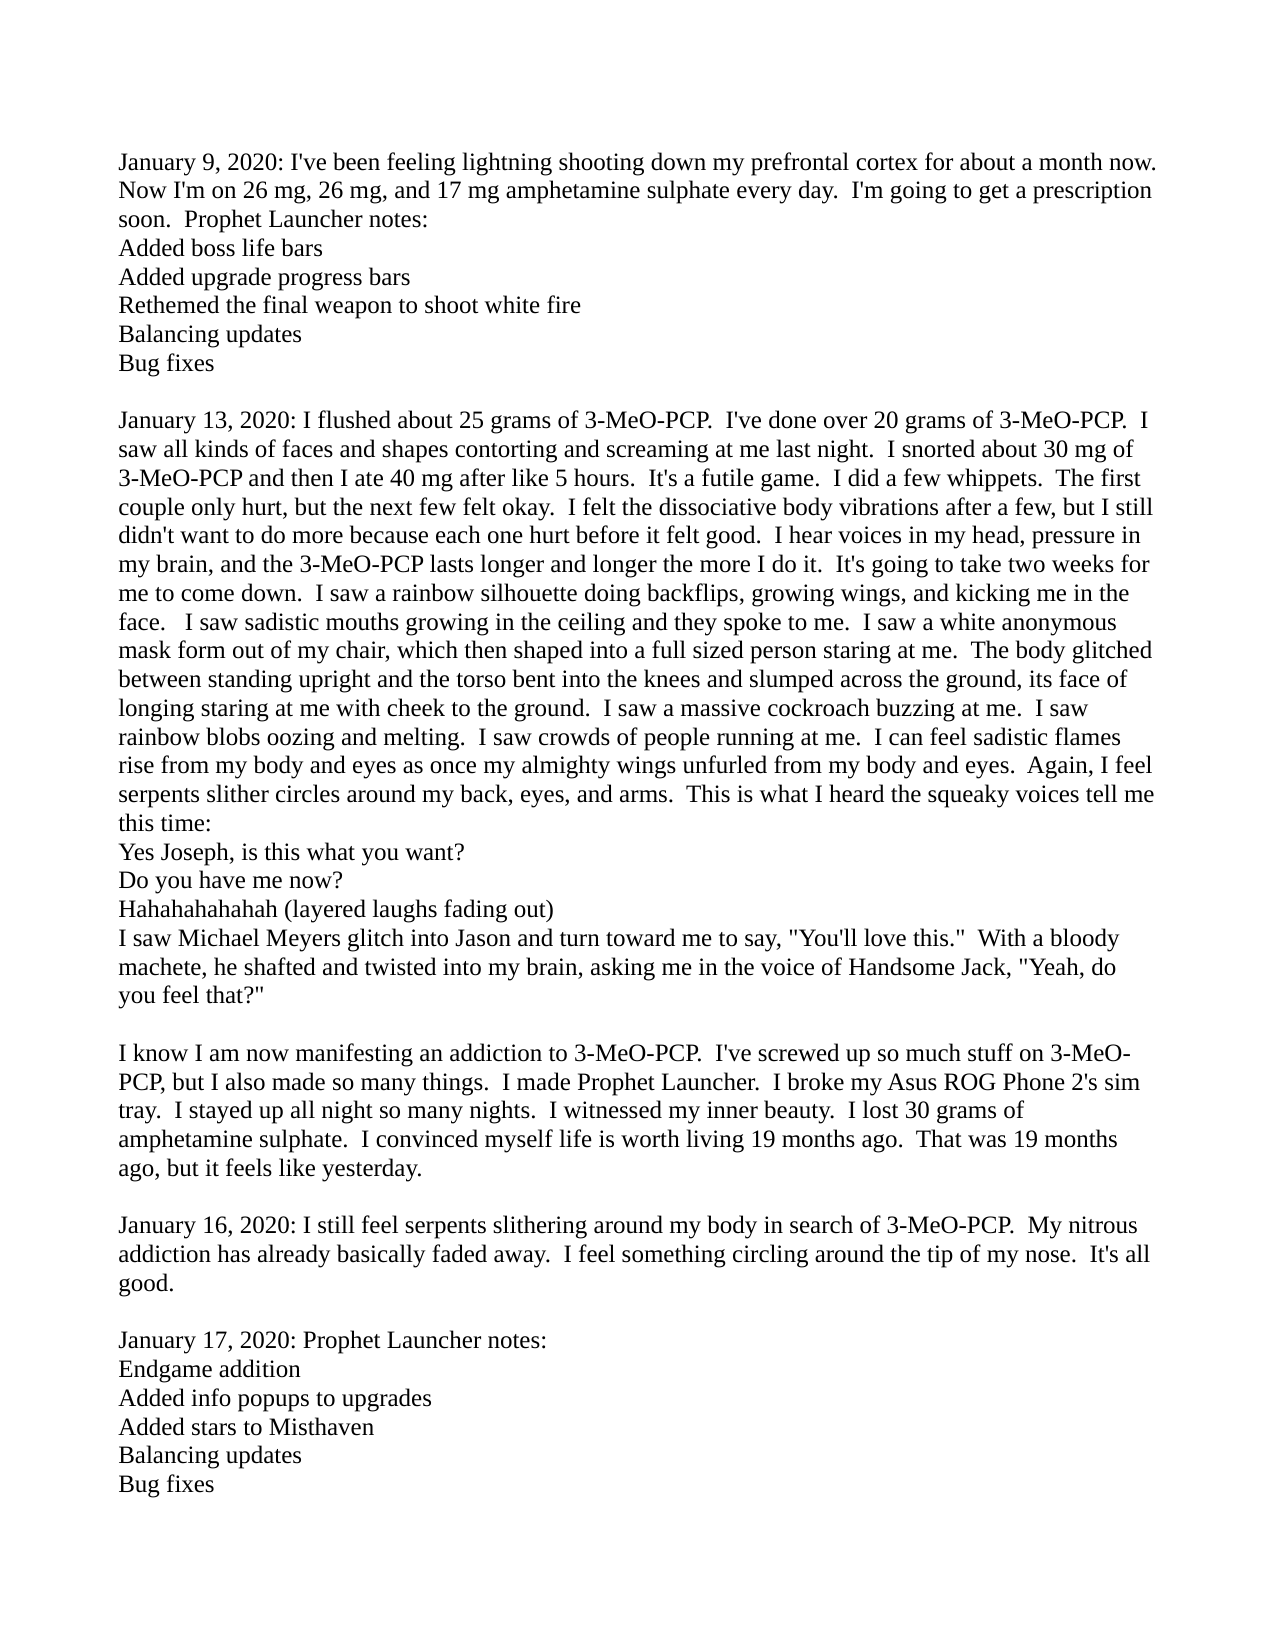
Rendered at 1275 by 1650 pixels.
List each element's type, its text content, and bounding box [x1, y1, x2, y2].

text Added upgrade progress bars [118, 262, 1157, 291]
text Rethemed the final weapon to shoot white fire [118, 291, 1157, 319]
text Do you have me now? [118, 866, 1157, 894]
text January 13, 2020: I flushed about 25 grams of 3-MeO-PCP. I've done over 20 grams of 3-MeO-PCP. I saw all kinds of faces and shapes contorting and screaming at me last night. I snorted about 30 mg of 3-MeO-PCP and then I ate 40 mg after like 5 hours. It's a futile game. I did a few whippets. The first couple only hurt, but the next few felt okay. I felt the dissociative body vibrations after a few, but I still didn't want to do more because each one hurt before it felt good. I hear voices in my head, pressure in my brain, and the 3-MeO-PCP lasts longer and longer the more I do it. It's going to take two weeks for me to come down. I saw a rainbow silhouette doing backflips, growing wings, and kicking me in the face. I saw sadistic mouths growing in the ceiling and they spoke to me. I saw a white anonymous mask form out of my chair, which then shaped into a full sized person staring at me. The body glitched between standing upright and the torso bent into the knees and slumped across the ground, its face of longing staring at me with cheek to the ground. I saw a massive cockroach buzzing at me. I saw rainbow blobs oozing and melting. I saw crowds of people running at me. I can feel sadistic flames rise from my body and eyes as once my almighty wings unfurled from my body and eyes. Again, I feel serpents slither circles around my back, eyes, and arms. This is what I heard the squeaky voices tell me this time: [118, 406, 1157, 837]
text January 16, 2020: I still feel serpents slithering around my body in search of 3-MeO-PCP. My nitrous addiction has already basically faded away. I feel something circling around the tip of my nose. It's all good. [118, 1211, 1157, 1297]
text Balancing updates [118, 1441, 1157, 1469]
text Hahahahahahah (layered laughs fading out) [118, 894, 1157, 923]
text Bug fixes [118, 348, 1157, 377]
text Bug fixes [118, 1469, 1157, 1498]
text Balancing updates [118, 319, 1157, 348]
text Added boss life bars [118, 233, 1157, 262]
text I know I am now manifesting an addiction to 3-MeO-PCP. I've screwed up so much stuff on 3-MeO-PCP, but I also made so many things. I made Prophet Launcher. I broke my Asus ROG Phone 2's sim tray. I stayed up all night so many nights. I witnessed my inner beauty. I lost 30 grams of amphetamine sulphate. I convinced myself life is worth living 19 months ago. That was 19 months ago, but it feels like yesterday. [118, 1038, 1157, 1182]
text Added info popups to upgrades [118, 1383, 1157, 1412]
text January 9, 2020: I've been feeling lightning shooting down my prefrontal cortex for about a month now. Now I'm on 26 mg, 26 mg, and 17 mg amphetamine sulphate every day. I'm going to get a prescription soon. Prophet Launcher notes: [118, 147, 1157, 233]
text Endgame addition [118, 1354, 1157, 1383]
text Yes Joseph, is this what you want? [118, 837, 1157, 866]
text January 17, 2020: Prophet Launcher notes: [118, 1326, 1157, 1354]
text Added stars to Misthaven [118, 1412, 1157, 1441]
text I saw Michael Meyers glitch into Jason and turn toward me to say, "You'll love this." With a bloody machete, he shafted and twisted into my brain, asking me in the voice of Handsome Jack, "Yeah, do you feel that?" [118, 923, 1157, 1009]
